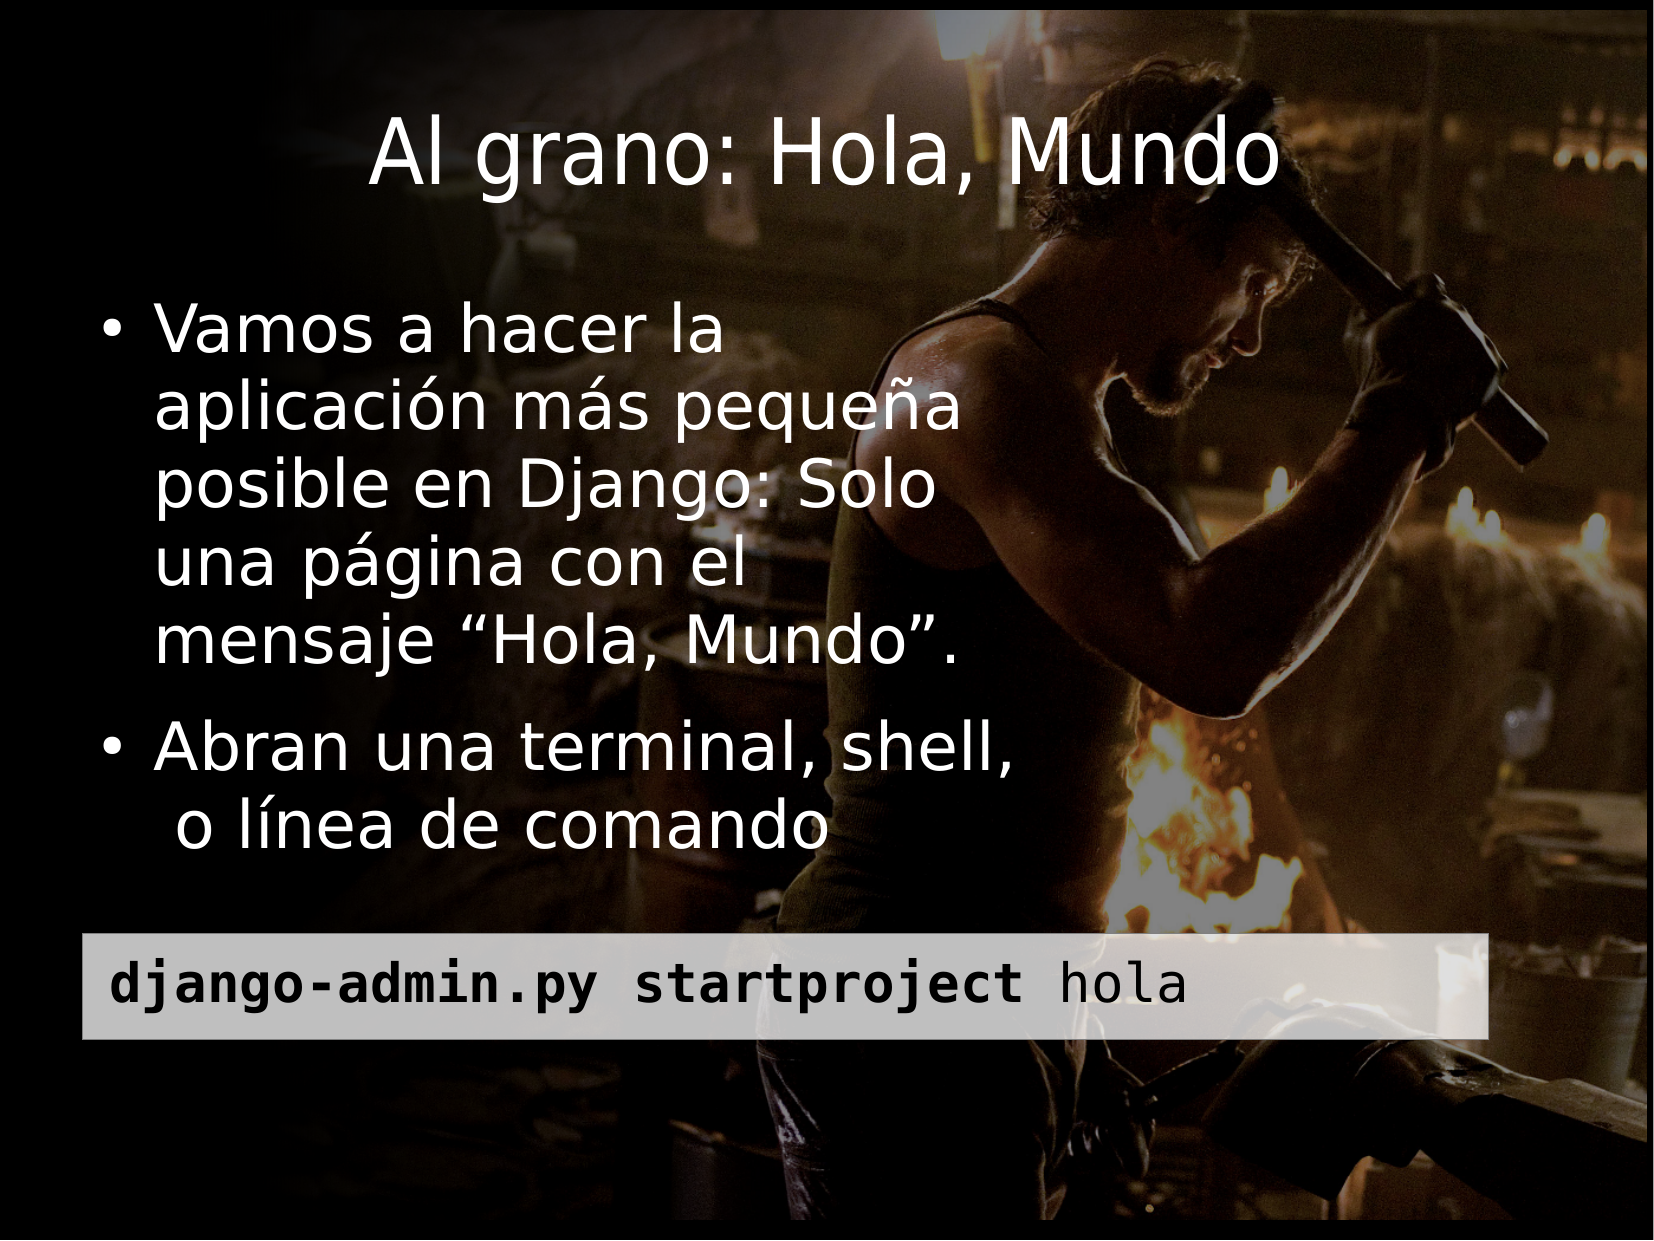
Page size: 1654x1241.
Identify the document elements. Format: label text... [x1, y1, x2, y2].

title Al grano: Hola, Mundo [82, 49, 1571, 257]
text_box django-admin.py startproject hola [94, 944, 1536, 1086]
text_box [82, 933, 1489, 1040]
list Vamos a hacer la aplicación más pequeña posible en Django: Solo una página con el mensaje “Hola, Mundo”. Abran una terminal, shell, o línea de comando [82, 290, 1028, 910]
picture [253, 10, 1647, 1220]
